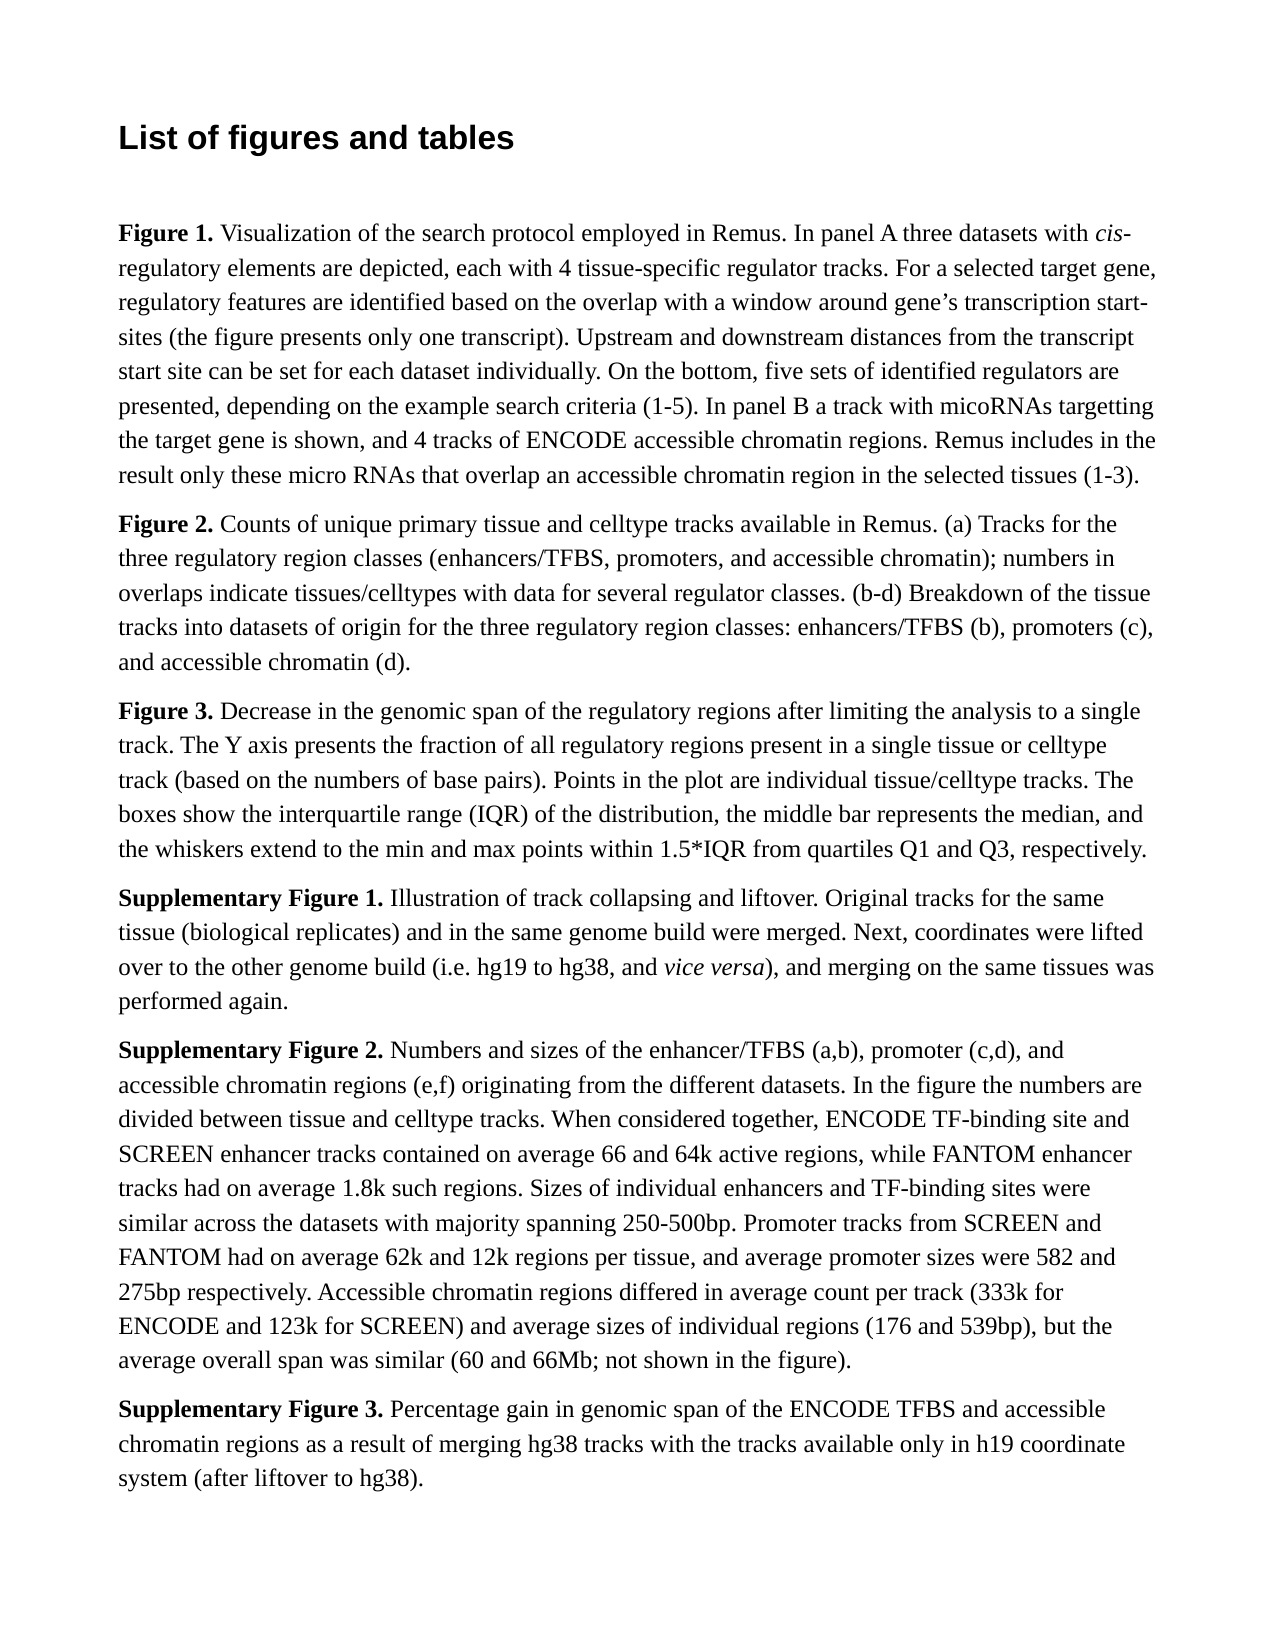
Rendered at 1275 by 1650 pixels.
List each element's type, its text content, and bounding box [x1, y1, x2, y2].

subtitle List of figures and tables [118, 118, 1157, 157]
text Figure 2. Counts of unique primary tissue and celltype tracks available in Remus. (a) Tracks for the three regulatory region classes (enhancers/TFBS, promoters, and accessible chromatin); numbers in overlaps indicate tissues/celltypes with data for several regulator classes. (b-d) Breakdown of the tissue tracks into datasets of origin for the three regulatory region classes: enhancers/TFBS (b), promoters (c), and accessible chromatin (d). [118, 509, 1157, 675]
text Figure 3. Decrease in the genomic span of the regulatory regions after limiting the analysis to a single track. The Y axis presents the fraction of all regulatory regions present in a single tissue or celltype track (based on the numbers of base pairs). Points in the plot are individual tissue/celltype tracks. The boxes show the interquartile range (IQR) of the distribution, the middle bar represents the median, and the whiskers extend to the min and max points within 1.5*IQR from quartiles Q1 and Q3, respectively. [118, 696, 1157, 862]
text Supplementary Figure 2. Numbers and sizes of the enhancer/TFBS (a,b), promoter (c,d), and accessible chromatin regions (e,f) originating from the different datasets. In the figure the numbers are divided between tissue and celltype tracks. When considered together, ENCODE TF-binding site and SCREEN enhancer tracks contained on average 66 and 64k active regions, while FANTOM enhancer tracks had on average 1.8k such regions. Sizes of individual enhancers and TF-binding sites were similar across the datasets with majority spanning 250-500bp. Promoter tracks from SCREEN and FANTOM had on average 62k and 12k regions per tissue, and average promoter sizes were 582 and 275bp respectively. Accessible chromatin regions differed in average count per track (333k for ENCODE and 123k for SCREEN) and average sizes of individual regions (176 and 539bp), but the average overall span was similar (60 and 66Mb; not shown in the figure). [118, 1035, 1157, 1374]
text Figure 1. Visualization of the search protocol employed in Remus. In panel A three datasets with cis- regulatory elements are depicted, each with 4 tissue-specific regulator tracks. For a selected target gene, regulatory features are identified based on the overlap with a window around gene’s transcription start-sites (the figure presents only one transcript). Upstream and downstream distances from the transcript start site can be set for each dataset individually. On the bottom, five sets of identified regulators are presented, depending on the example search criteria (1-5). In panel B a track with micoRNAs targetting the target gene is shown, and 4 tracks of ENCODE accessible chromatin regions. Remus includes in the result only these micro RNAs that overlap an accessible chromatin region in the selected tissues (1-3). [118, 218, 1157, 488]
text Supplementary Figure 1. Illustration of track collapsing and liftover. Original tracks for the same tissue (biological replicates) and in the same genome build were merged. Next, coordinates were lifted over to the other genome build (i.e. hg19 to hg38, and vice versa), and merging on the same tissues was performed again. [118, 883, 1157, 1015]
text Supplementary Figure 3. Percentage gain in genomic span of the ENCODE TFBS and accessible chromatin regions as a result of merging hg38 tracks with the tracks available only in h19 coordinate system (after liftover to hg38). [118, 1394, 1157, 1492]
